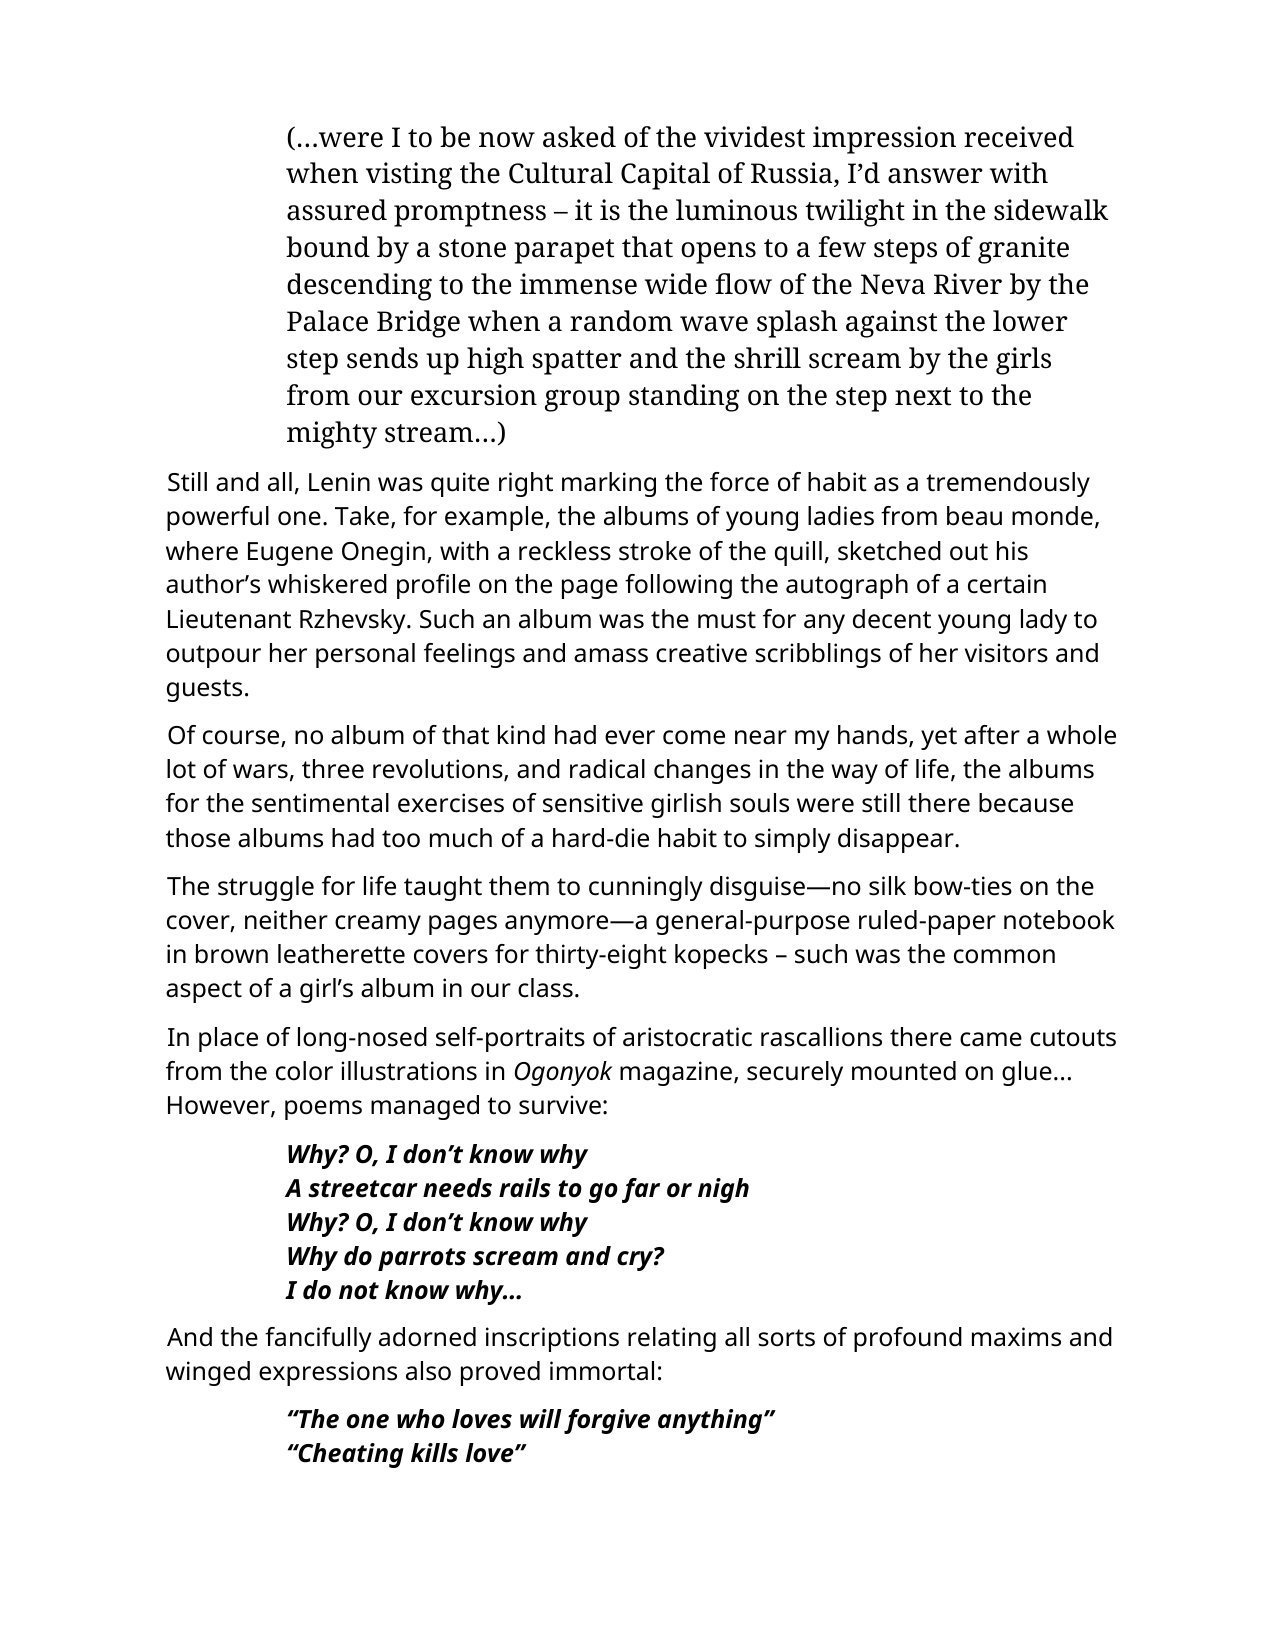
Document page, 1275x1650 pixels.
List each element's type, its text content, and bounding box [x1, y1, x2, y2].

text And the fancifully adorned inscriptions relating all sorts of profound maxims and winged expressions also proved immortal: [165, 1319, 1118, 1387]
text Of course, no album of that kind had ever come near my hands, yet after a whole lot of wars, three revolutions, and radical changes in the way of life, the albums for the sentimental exercises of sensitive girlish souls were still there because those albums had too much of a hard-die habit to simply disappear. [165, 718, 1118, 854]
text “The one who loves will forgive anything” “Cheating kills love” [286, 1402, 1118, 1470]
text In place of long-nosed self-portraits of aristocratic rascallions there came cutouts from the color illustrations in Ogonyok magazine, securely mounted on glue... However, poems managed to survive: [165, 1020, 1118, 1122]
text Still and all, Lenin was quite right marking the force of habit as a tremendously powerful one. Take, for example, the albums of young ladies from beau monde, where Eugene Onegin, with a reckless stroke of the quill, sketched out his author’s whiskered profile on the page following the autograph of a certain Lieutenant Rzhevsky. Such an album was the must for any decent young lady to outpour her personal feelings and amass creative scribblings of her visitors and guests. [165, 465, 1118, 703]
text The struggle for life taught them to cunningly disguise—no silk bow-ties on the cover, neither creamy pages anymore—a general-purpose ruled-paper notebook in brown leatherette covers for thirty-eight kopecks – such was the common aspect of a girl’s album in our class. [165, 869, 1118, 1005]
text Why? O, I don’t know why A streetcar needs rails to go far or nigh Why? O, I don’t know why Why do parrots scream and cry? I do not know why… [286, 1136, 1118, 1307]
list (…were I to be now asked of the vividest impression received when visting the Cultural Capital of Russia, I’d answer with assured promptness – it is the luminous twilight in the sidewalk bound by a stone parapet that opens to a few steps of granite descending to the immense wide flow of the Neva River by the Palace Bridge when a random wave splash against the lower step sends up high spatter and the shrill scream by the girls from our excursion group standing on the step next to the mighty stream…) [286, 118, 1118, 450]
